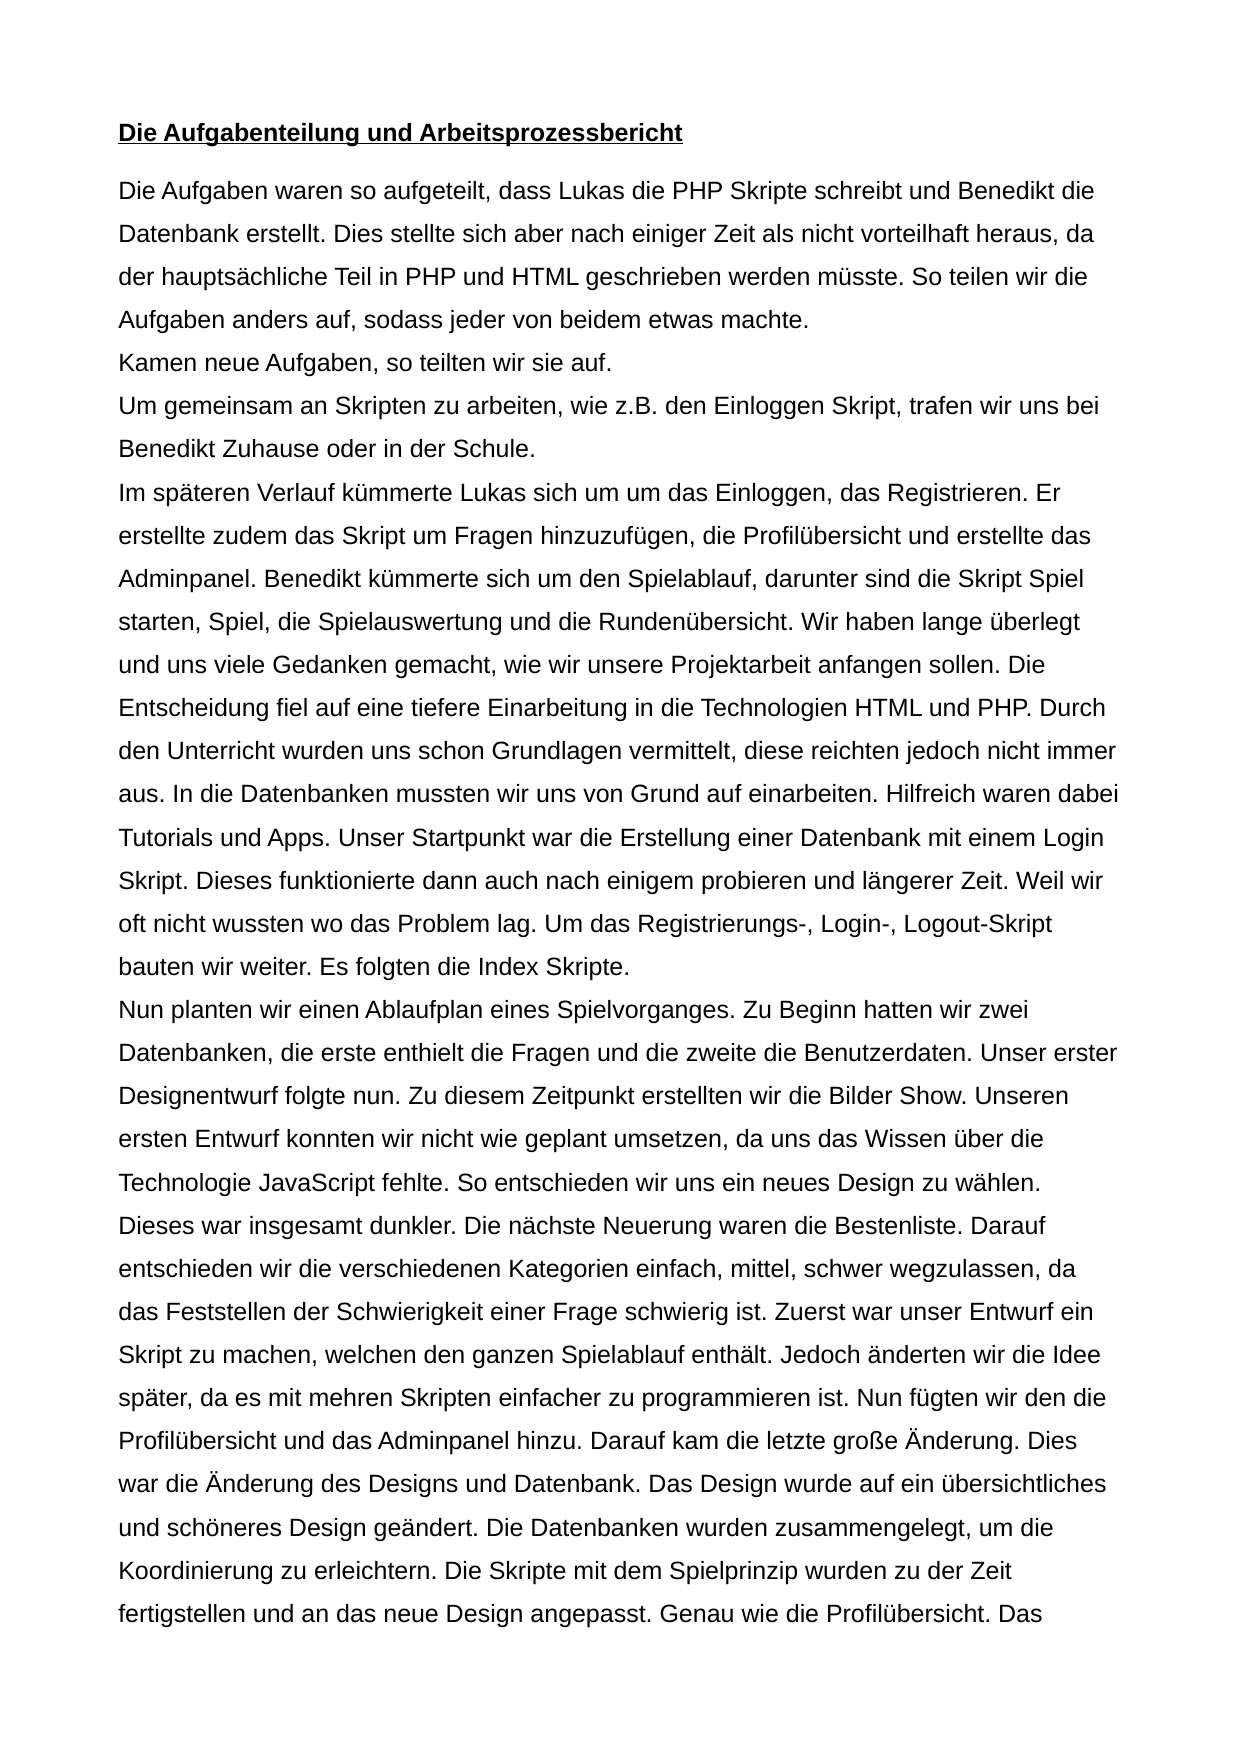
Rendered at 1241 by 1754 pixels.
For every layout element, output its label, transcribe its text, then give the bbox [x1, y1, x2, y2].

text Die Aufgabenteilung und Arbeitsprozessbericht [118, 118, 1122, 147]
text Um gemeinsam an Skripten zu arbeiten, wie z.B. den Einloggen Skript, trafen wir uns bei Benedikt Zuhause oder in der Schule. [118, 391, 1122, 463]
text Im späteren Verlauf kümmerte Lukas sich um um das Einloggen, das Registrieren. Er erstellte zudem das Skript um Fragen hinzuzufügen, die Profilübersicht und erstellte das Adminpanel. Benedikt kümmerte sich um den Spielablauf, darunter sind die Skript Spiel starten, Spiel, die Spielauswertung und die Rundenübersicht. Wir haben lange überlegt und uns viele Gedanken gemacht, wie wir unsere Projektarbeit anfangen sollen. Die Entscheidung fiel auf eine tiefere Einarbeitung in die Technologien HTML und PHP. Durch den Unterricht wurden uns schon Grundlagen vermittelt, diese reichten jedoch nicht immer aus. In die Datenbanken mussten wir uns von Grund auf einarbeiten. Hilfreich waren dabei Tutorials und Apps. Unser Startpunkt war die Erstellung einer Datenbank mit einem Login Skript. Dieses funktionierte dann auch nach einigem probieren und längerer Zeit. Weil wir oft nicht wussten wo das Problem lag. Um das Registrierungs-, Login-, Logout-Skript bauten wir weiter. Es folgten die Index Skripte. Nun planten wir einen Ablaufplan eines Spielvorganges. Zu Beginn hatten wir zwei Datenbanken, die erste enthielt die Fragen und die zweite die Benutzerdaten. Unser erster Designentwurf folgte nun. Zu diesem Zeitpunkt erstellten wir die Bilder Show. Unseren ersten Entwurf konnten wir nicht wie geplant umsetzen, da uns das Wissen über die Technologie JavaScript fehlte. So entschieden wir uns ein neues Design zu wählen. Dieses war insgesamt dunkler. Die nächste Neuerung waren die Bestenliste. Darauf entschieden wir die verschiedenen Kategorien einfach, mittel, schwer wegzulassen, da das Feststellen der Schwierigkeit einer Frage schwierig ist. Zuerst war unser Entwurf ein Skript zu machen, welchen den ganzen Spielablauf enthält. Jedoch änderten wir die Idee später, da es mit mehren Skripten einfacher zu programmieren ist. Nun fügten wir den die Profilübersicht und das Adminpanel hinzu. Darauf kam die letzte große Änderung. Dies war die Änderung des Designs und Datenbank. Das Design wurde auf ein übersichtliches und schöneres Design geändert. Die Datenbanken wurden zusammengelegt, um die Koordinierung zu erleichtern. Die Skripte mit dem Spielprinzip wurden zu der Zeit fertigstellen und an das neue Design angepasst. Genau wie die Profilübersicht. Das [118, 477, 1122, 1627]
text Die Aufgaben waren so aufgeteilt, dass Lukas die PHP Skripte schreibt und Benedikt die Datenbank erstellt. Dies stellte sich aber nach einiger Zeit als nicht vorteilhaft heraus, da der hauptsächliche Teil in PHP und HTML geschrieben werden müsste. So teilen wir die Aufgaben anders auf, sodass jeder von beidem etwas machte. [118, 176, 1122, 334]
text Kamen neue Aufgaben, so teilten wir sie auf. [118, 348, 1122, 377]
